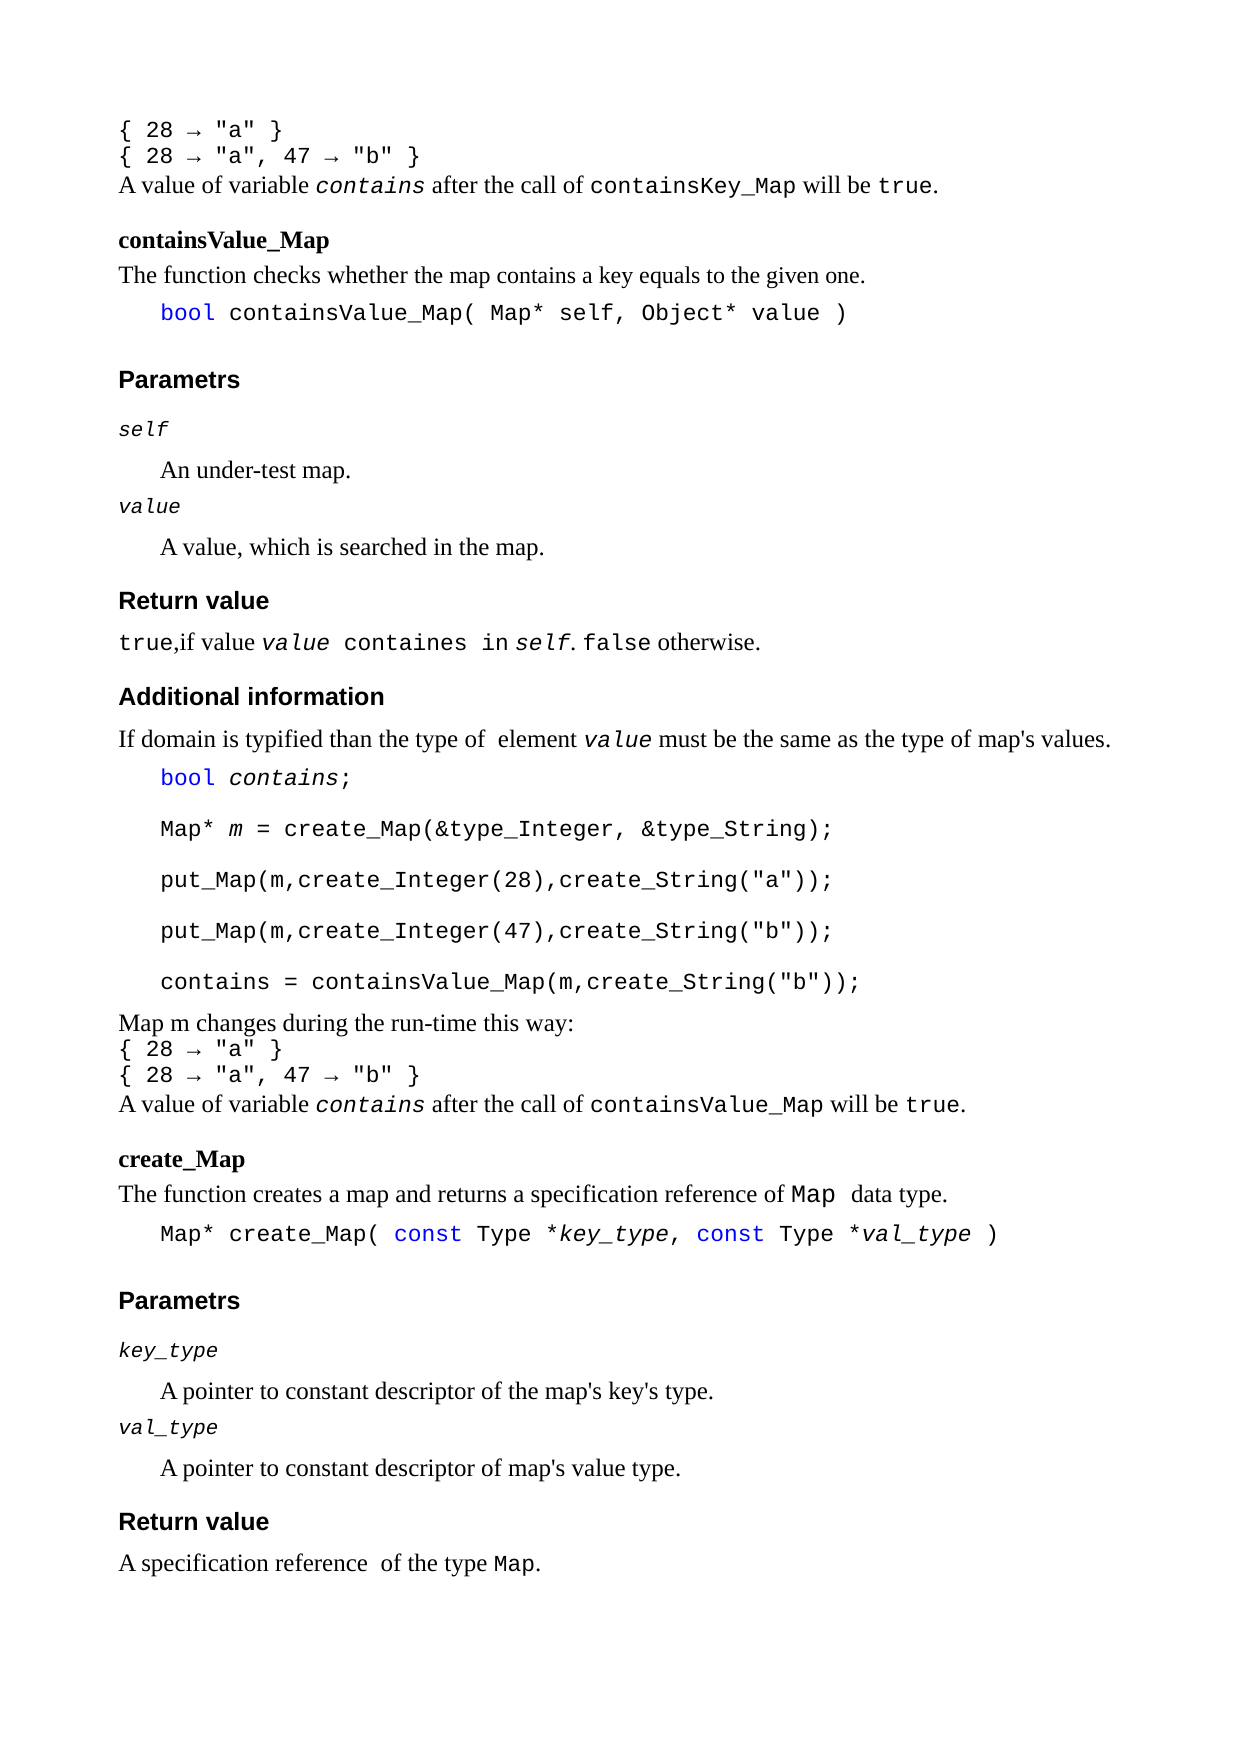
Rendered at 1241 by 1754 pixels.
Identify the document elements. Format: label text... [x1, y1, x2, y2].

text Map* m = create_Map(&type_Integer, &type_String); [160, 817, 1122, 843]
text A pointer to constant descriptor of the map's key's type. [159, 1376, 1122, 1405]
text Map* create_Map( const Type *key_type, const Type *val_type ) [160, 1223, 1122, 1249]
text The function creates a map and returns a specification reference of Map data type. [118, 1179, 1122, 1210]
text If domain is typified than the type of element value must be the same as the type of map's values. [118, 724, 1122, 754]
subtitle Return value [118, 586, 1122, 615]
text A value of variable contains after the call of containsValue_Map will be true. [118, 1089, 1122, 1119]
text self [118, 419, 1122, 442]
text An under-test map. [159, 455, 1122, 483]
text { 28 → "a", 47 → "b" } [118, 144, 1122, 170]
text val_type [118, 1417, 1122, 1441]
text key_type [118, 1340, 1122, 1363]
text A specification reference of the type Map. [118, 1548, 1122, 1579]
text { 28 → "a", 47 → "b" } [118, 1063, 1122, 1089]
text bool contains; [160, 766, 1122, 792]
text contains = containsValue_Map(m,create_String("b")); [160, 970, 1122, 996]
text A pointer to constant descriptor of map's value type. [159, 1453, 1122, 1482]
text { 28 → "a" } [118, 118, 1122, 144]
text true,if value value containes in self. false otherwise. [118, 627, 1122, 657]
text put_Map(m,create_Integer(28),create_String("a")); [160, 868, 1122, 894]
subtitle containsValue_Map [118, 225, 1122, 254]
text { 28 → "a" } [118, 1037, 1122, 1063]
text Map m changes during the run-time this way: [118, 1008, 1122, 1037]
subtitle Return value [118, 1507, 1122, 1536]
subtitle Parametrs [118, 365, 1122, 394]
text value [118, 496, 1122, 520]
subtitle create_Map [118, 1144, 1122, 1173]
subtitle Additional information [118, 682, 1122, 711]
text A value of variable contains after the call of containsKey_Map will be true. [118, 170, 1122, 200]
text A value, which is searched in the map. [159, 532, 1122, 561]
text The function checks whether the map contains a key equals to the given one. [118, 260, 1122, 289]
text put_Map(m,create_Integer(47),create_String("b")); [160, 919, 1122, 945]
text bool containsValue_Map( Map* self, Object* value ) [160, 301, 1122, 327]
subtitle Parametrs [118, 1286, 1122, 1315]
